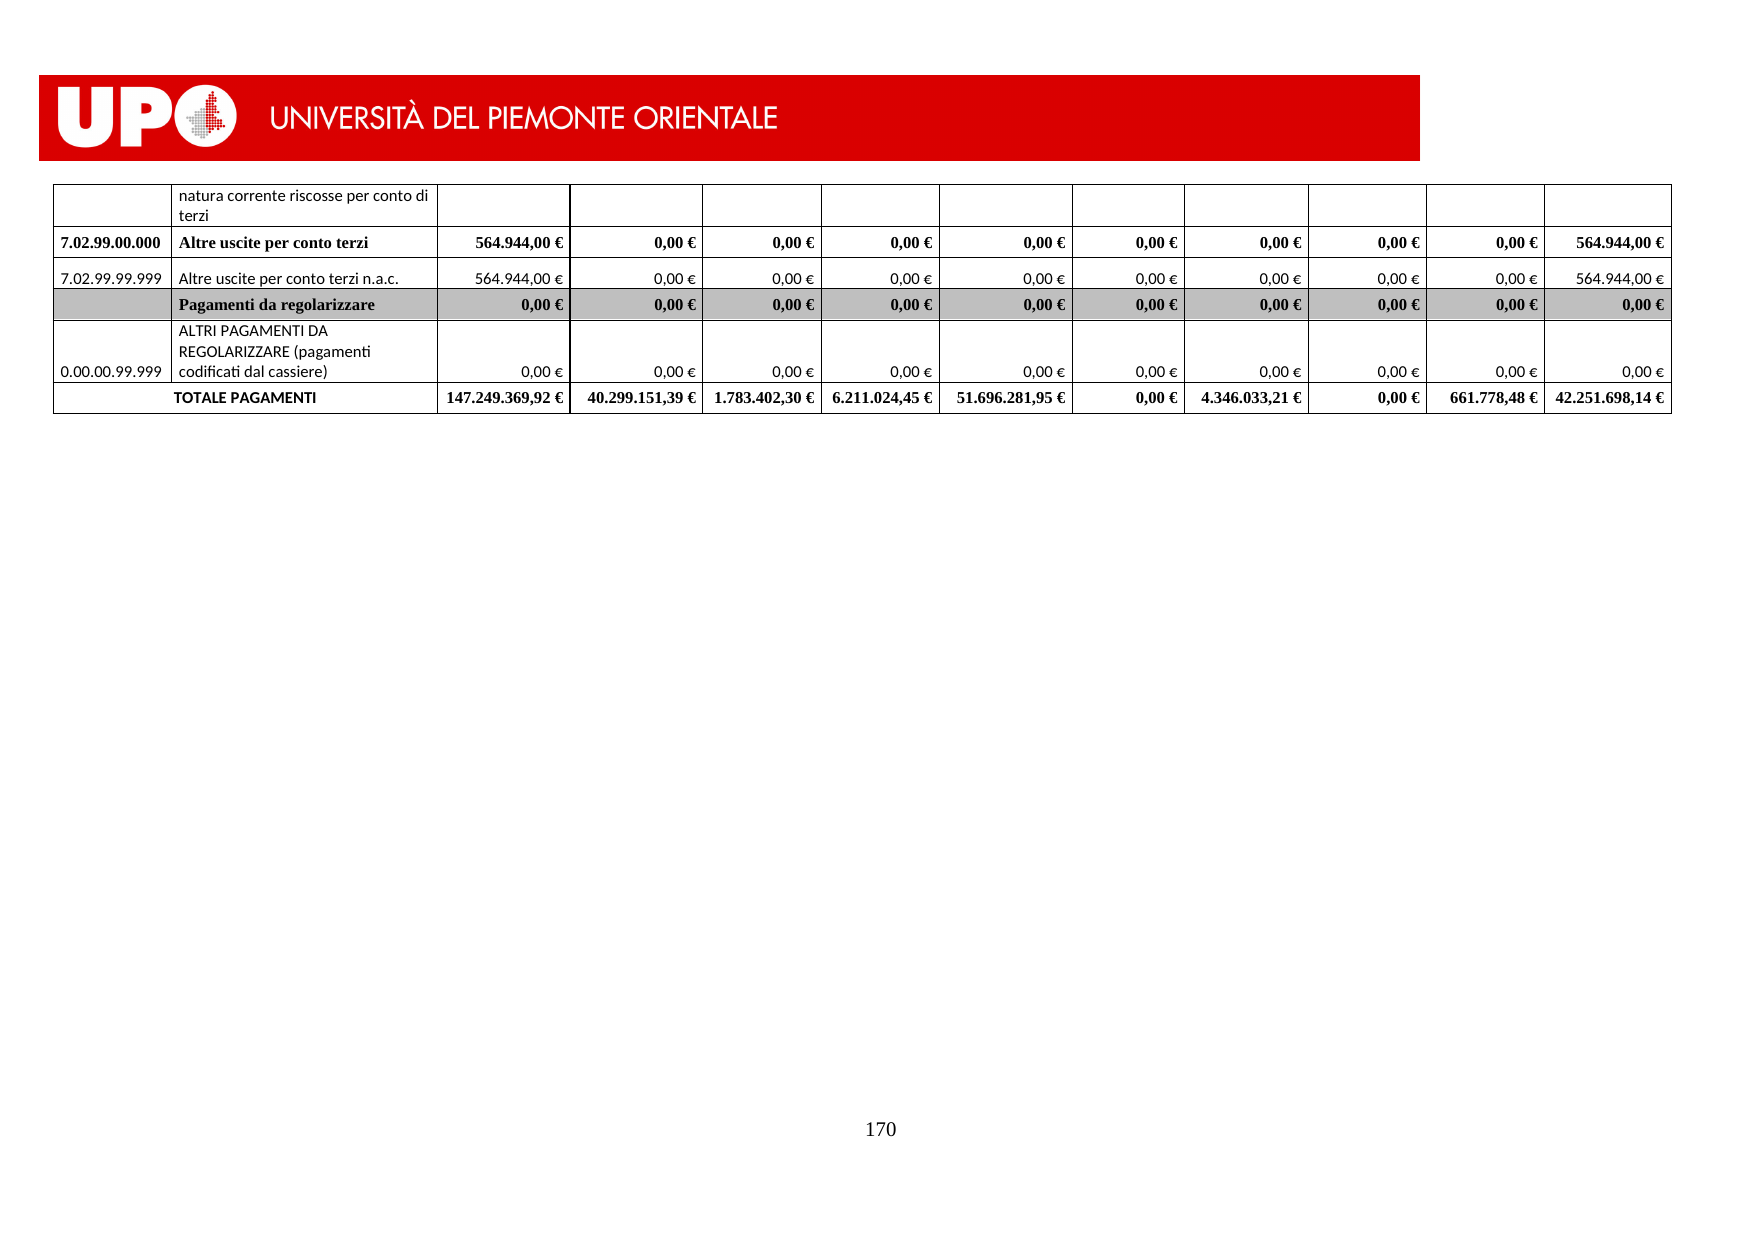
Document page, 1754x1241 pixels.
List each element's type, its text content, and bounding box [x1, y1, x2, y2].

table_cell 0,00 € [1309, 258, 1426, 288]
table_cell 42.251.698,14 € [1545, 383, 1671, 413]
table_cell 0,00 € [1309, 383, 1426, 413]
table_cell [438, 185, 569, 226]
table_cell 0,00 € [822, 321, 939, 382]
table_cell 0,00 € [1427, 321, 1544, 382]
table_cell 0,00 € [1427, 289, 1544, 319]
table_cell [940, 185, 1072, 226]
table_cell 661.778,48 € [1427, 383, 1544, 413]
table_cell [822, 185, 939, 226]
table_cell Altre uscite per conto terzi [172, 227, 437, 257]
table_cell Pagamenti da regolarizzare [172, 289, 437, 319]
table_cell 0,00 € [571, 289, 702, 319]
table_cell 0,00 € [438, 321, 569, 382]
table_cell 0,00 € [940, 227, 1072, 257]
table_cell 564.944,00 € [438, 227, 569, 257]
table_cell 0,00 € [1309, 289, 1426, 319]
table_cell 6.211.024,45 € [822, 383, 939, 413]
table_cell 0,00 € [1185, 289, 1308, 319]
table_cell 4.346.033,21 € [1185, 383, 1308, 413]
table_cell 0,00 € [703, 227, 821, 257]
table_cell TOTALE PAGAMENTI [54, 383, 437, 413]
table_cell 0,00 € [571, 227, 702, 257]
table_cell 564.944,00 € [1545, 258, 1671, 288]
table_cell 0,00 € [571, 321, 702, 382]
table_cell ALTRI PAGAMENTI DA REGOLARIZZARE (pagamenti codificati dal cassiere) [172, 321, 437, 382]
table_cell 0,00 € [822, 227, 939, 257]
table_cell 0,00 € [940, 289, 1072, 319]
table_cell 51.696.281,95 € [940, 383, 1072, 413]
table_cell 0,00 € [1545, 321, 1671, 382]
table_cell 0,00 € [1073, 258, 1184, 288]
table_cell 0,00 € [822, 289, 939, 319]
table_cell 0,00 € [1185, 227, 1308, 257]
table_cell 0,00 € [1309, 321, 1426, 382]
table_cell 0,00 € [1073, 383, 1184, 413]
table_cell 7.02.99.99.999 [54, 258, 171, 288]
table_cell [1073, 185, 1184, 226]
table_cell [1309, 185, 1426, 226]
table_cell 0,00 € [1073, 227, 1184, 257]
table_cell 0,00 € [703, 321, 821, 382]
table_cell [54, 185, 171, 226]
table_cell 0,00 € [703, 289, 821, 319]
table_cell 0,00 € [1545, 289, 1671, 319]
table_cell 0,00 € [1073, 289, 1184, 319]
table_cell 0,00 € [1309, 227, 1426, 257]
table_cell 147.249.369,92 € [438, 383, 569, 413]
table_cell 0,00 € [1427, 258, 1544, 288]
table_cell [1427, 185, 1544, 226]
table_cell 0,00 € [703, 258, 821, 288]
table_cell 7.02.99.00.000 [54, 227, 171, 257]
table_cell 564.944,00 € [1545, 227, 1671, 257]
table_cell [1545, 185, 1671, 226]
table_cell [1185, 185, 1308, 226]
table_cell 564.944,00 € [438, 258, 569, 288]
table_cell 0,00 € [438, 289, 569, 319]
table_cell 40.299.151,39 € [571, 383, 702, 413]
table_cell 0,00 € [822, 258, 939, 288]
table_cell 0.00.00.99.999 [54, 321, 171, 382]
table_cell 0,00 € [1073, 321, 1184, 382]
table_cell 0,00 € [1427, 227, 1544, 257]
table_cell 1.783.402,30 € [703, 383, 821, 413]
table_cell 0,00 € [940, 321, 1072, 382]
table_cell natura corrente riscosse per conto di terzi [172, 185, 437, 226]
table_cell [571, 185, 702, 226]
table_cell [54, 289, 171, 319]
table_cell 0,00 € [1185, 321, 1308, 382]
table_cell Altre uscite per conto terzi n.a.c. [172, 258, 437, 288]
table_cell 0,00 € [940, 258, 1072, 288]
table_cell 0,00 € [571, 258, 702, 288]
table_cell [703, 185, 821, 226]
table_cell 0,00 € [1185, 258, 1308, 288]
